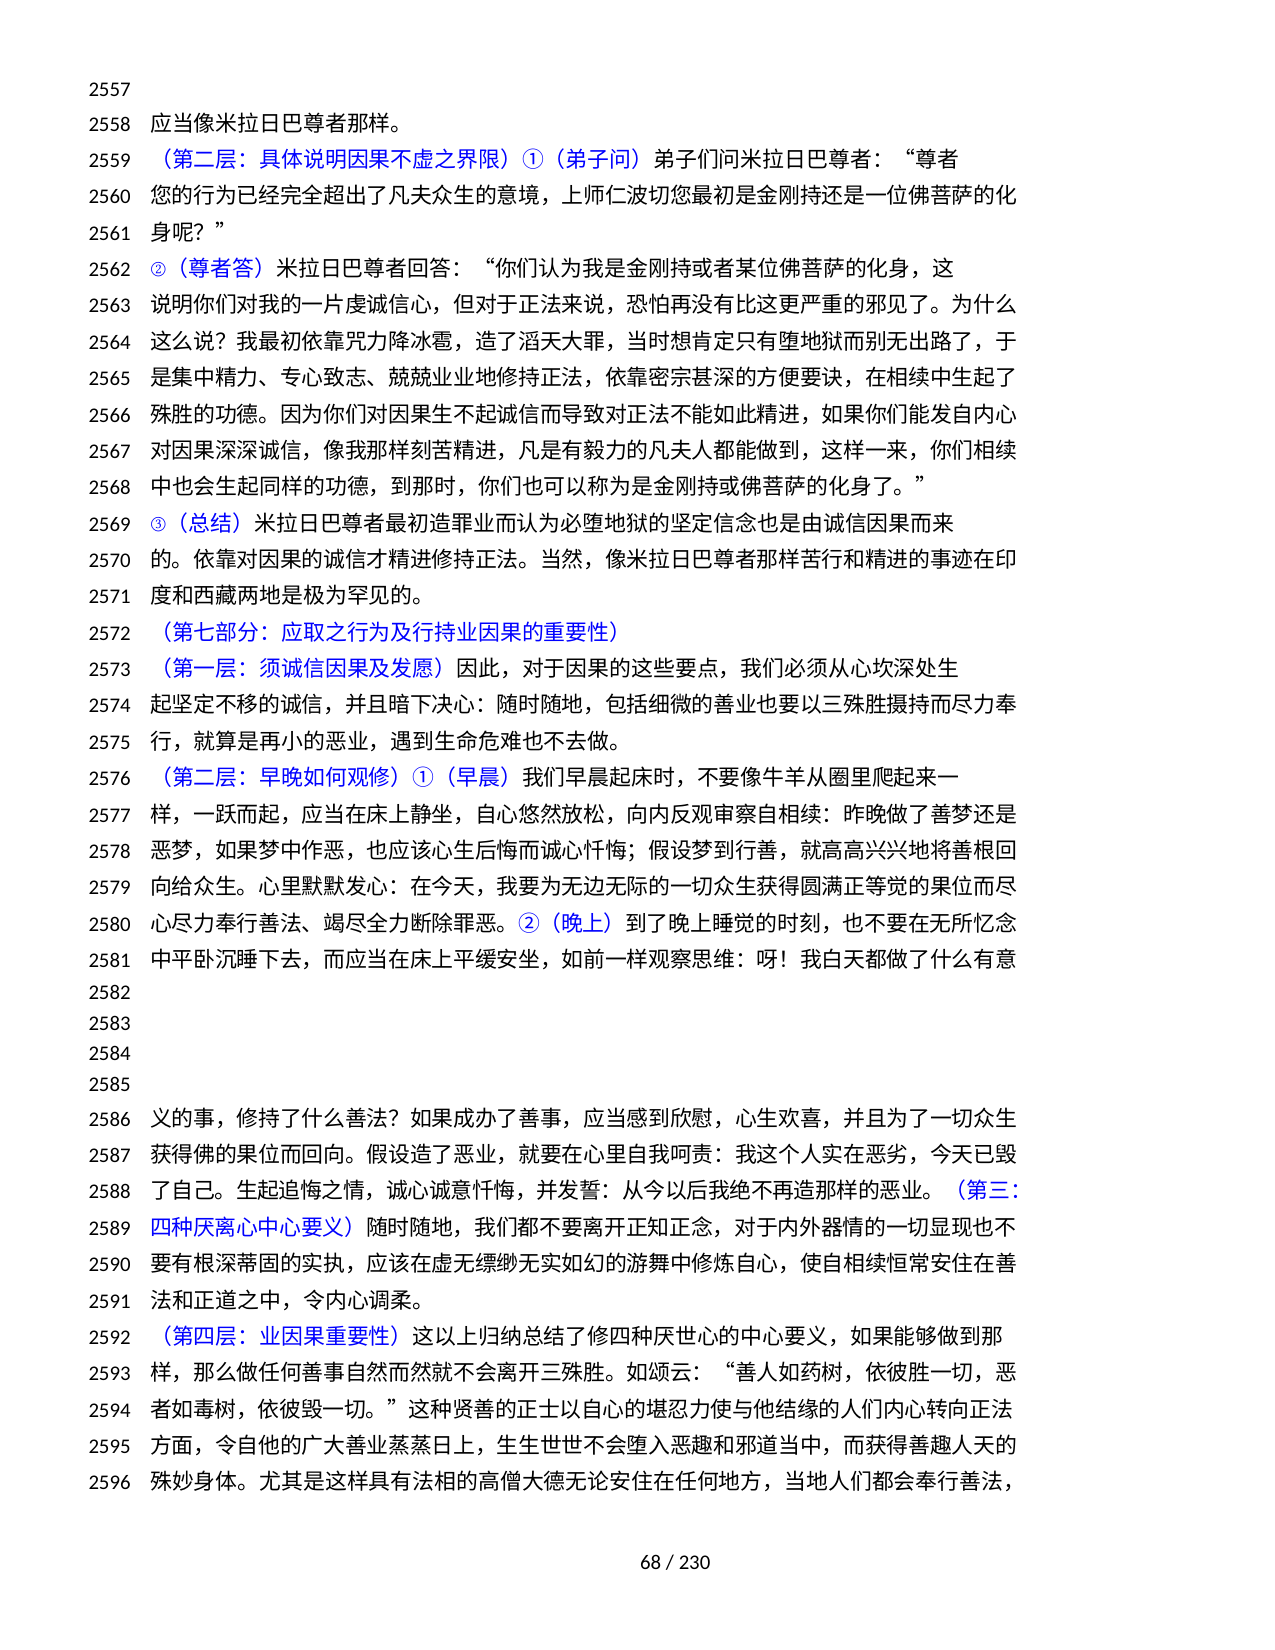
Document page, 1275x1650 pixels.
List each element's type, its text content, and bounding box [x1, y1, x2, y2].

text 起坚定不移的诚信，并且暗下决心：随时随地，包括细微的善业也要以三殊胜摄持而尽力奉 [150, 687, 1200, 719]
text 殊妙身体。尤其是这样具有法相的高僧大德无论安住在任何地方，当地人们都会奉行善法， [150, 1464, 1200, 1496]
text 样，那么做任何善事自然而然就不会离开三殊胜。如颂云：“善人如药树，依彼胜一切，恶 [150, 1355, 1200, 1387]
text 了自己。生起追悔之情，诚心诚意忏悔，并发誓：从今以后我绝不再造那样的恶业。（第三： [150, 1173, 1200, 1205]
text 说明你们对我的一片虔诚信心，但对于正法来说，恐怕再没有比这更严重的邪见了。为什么 [150, 287, 1200, 319]
text 您的行为已经完全超出了凡夫众生的意境，上师仁波切您最初是金刚持还是一位佛菩萨的化 [150, 178, 1200, 210]
text ②（尊者答）米拉日巴尊者回答：“你们认为我是金刚持或者某位佛菩萨的化身，这 [150, 251, 1200, 283]
text 的。依靠对因果的诚信才精进修持正法。当然，像米拉日巴尊者那样苦行和精进的事迹在印 [150, 542, 1200, 574]
text ③（总结）米拉日巴尊者最初造罪业而认为必堕地狱的坚定信念也是由诚信因果而来 [150, 506, 1200, 537]
text 义的事，修持了什么善法？如果成办了善事，应当感到欣慰，心生欢喜，并且为了一切众生 [150, 1101, 1200, 1132]
text 行，就算是再小的恶业，遇到生命危难也不去做。 [150, 724, 1200, 756]
text 者如毒树，依彼毁一切。”这种贤善的正士以自心的堪忍力使与他结缘的人们内心转向正法 [150, 1392, 1200, 1423]
text 样，一跃而起，应当在床上静坐，自心悠然放松，向内反观审察自相续：昨晚做了善梦还是 [150, 797, 1200, 828]
text 心尽力奉行善法、竭尽全力断除罪恶。②（晚上）到了晚上睡觉的时刻，也不要在无所忆念 [150, 906, 1200, 937]
text 度和西藏两地是极为罕见的。 [150, 578, 1200, 610]
text 方面，令自他的广大善业蒸蒸日上，生生世世不会堕入恶趣和邪道当中，而获得善趣人天的 [150, 1428, 1200, 1460]
text 这么说？我最初依靠咒力降冰雹，造了滔天大罪，当时想肯定只有堕地狱而别无出路了，于 [150, 324, 1200, 356]
text 法和正道之中，令内心调柔。 [150, 1283, 1200, 1314]
text 中平卧沉睡下去，而应当在床上平缓安坐，如前一样观察思维：呀！我白天都做了什么有意 [150, 942, 1200, 974]
text （第二层：早晚如何观修）①（早晨）我们早晨起床时，不要像牛羊从圈里爬起来一 [150, 760, 1200, 792]
text 四种厌离心中心要义）随时随地，我们都不要离开正知正念，对于内外器情的一切显现也不 [150, 1210, 1200, 1242]
text 恶梦，如果梦中作恶，也应该心生后悔而诚心忏悔；假设梦到行善，就高高兴兴地将善根回 [150, 833, 1200, 864]
text 是集中精力、专心致志、兢兢业业地修持正法，依靠密宗甚深的方便要诀，在相续中生起了 [150, 360, 1200, 392]
text （第四层：业因果重要性）这以上归纳总结了修四种厌世心的中心要义，如果能够做到那 [150, 1319, 1200, 1351]
text （第七部分：应取之行为及行持业因果的重要性） [150, 615, 1200, 646]
text 要有根深蒂固的实执，应该在虚无缥缈无实如幻的游舞中修炼自心，使自相续恒常安住在善 [150, 1246, 1200, 1278]
text 殊胜的功德。因为你们对因果生不起诚信而导致对正法不能如此精进，如果你们能发自内心 [150, 397, 1200, 428]
text 中也会生起同样的功德，到那时，你们也可以称为是金刚持或佛菩萨的化身了。” [150, 469, 1200, 501]
text （第一层：须诚信因果及发愿）因此，对于因果的这些要点，我们必须从心坎深处生 [150, 651, 1200, 683]
text 身呢？” [150, 215, 1200, 246]
text 获得佛的果位而回向。假设造了恶业，就要在心里自我呵责：我这个人实在恶劣，今天已毁 [150, 1137, 1200, 1169]
text 向给众生。心里默默发心：在今天，我要为无边无际的一切众生获得圆满正等觉的果位而尽 [150, 869, 1200, 901]
text 应当像米拉日巴尊者那样。 [150, 106, 1200, 137]
text 对因果深深诚信，像我那样刻苦精进，凡是有毅力的凡夫人都能做到，这样一来，你们相续 [150, 433, 1200, 464]
text （第二层：具体说明因果不虚之界限）①（弟子问）弟子们问米拉日巴尊者：“尊者 [150, 142, 1200, 174]
